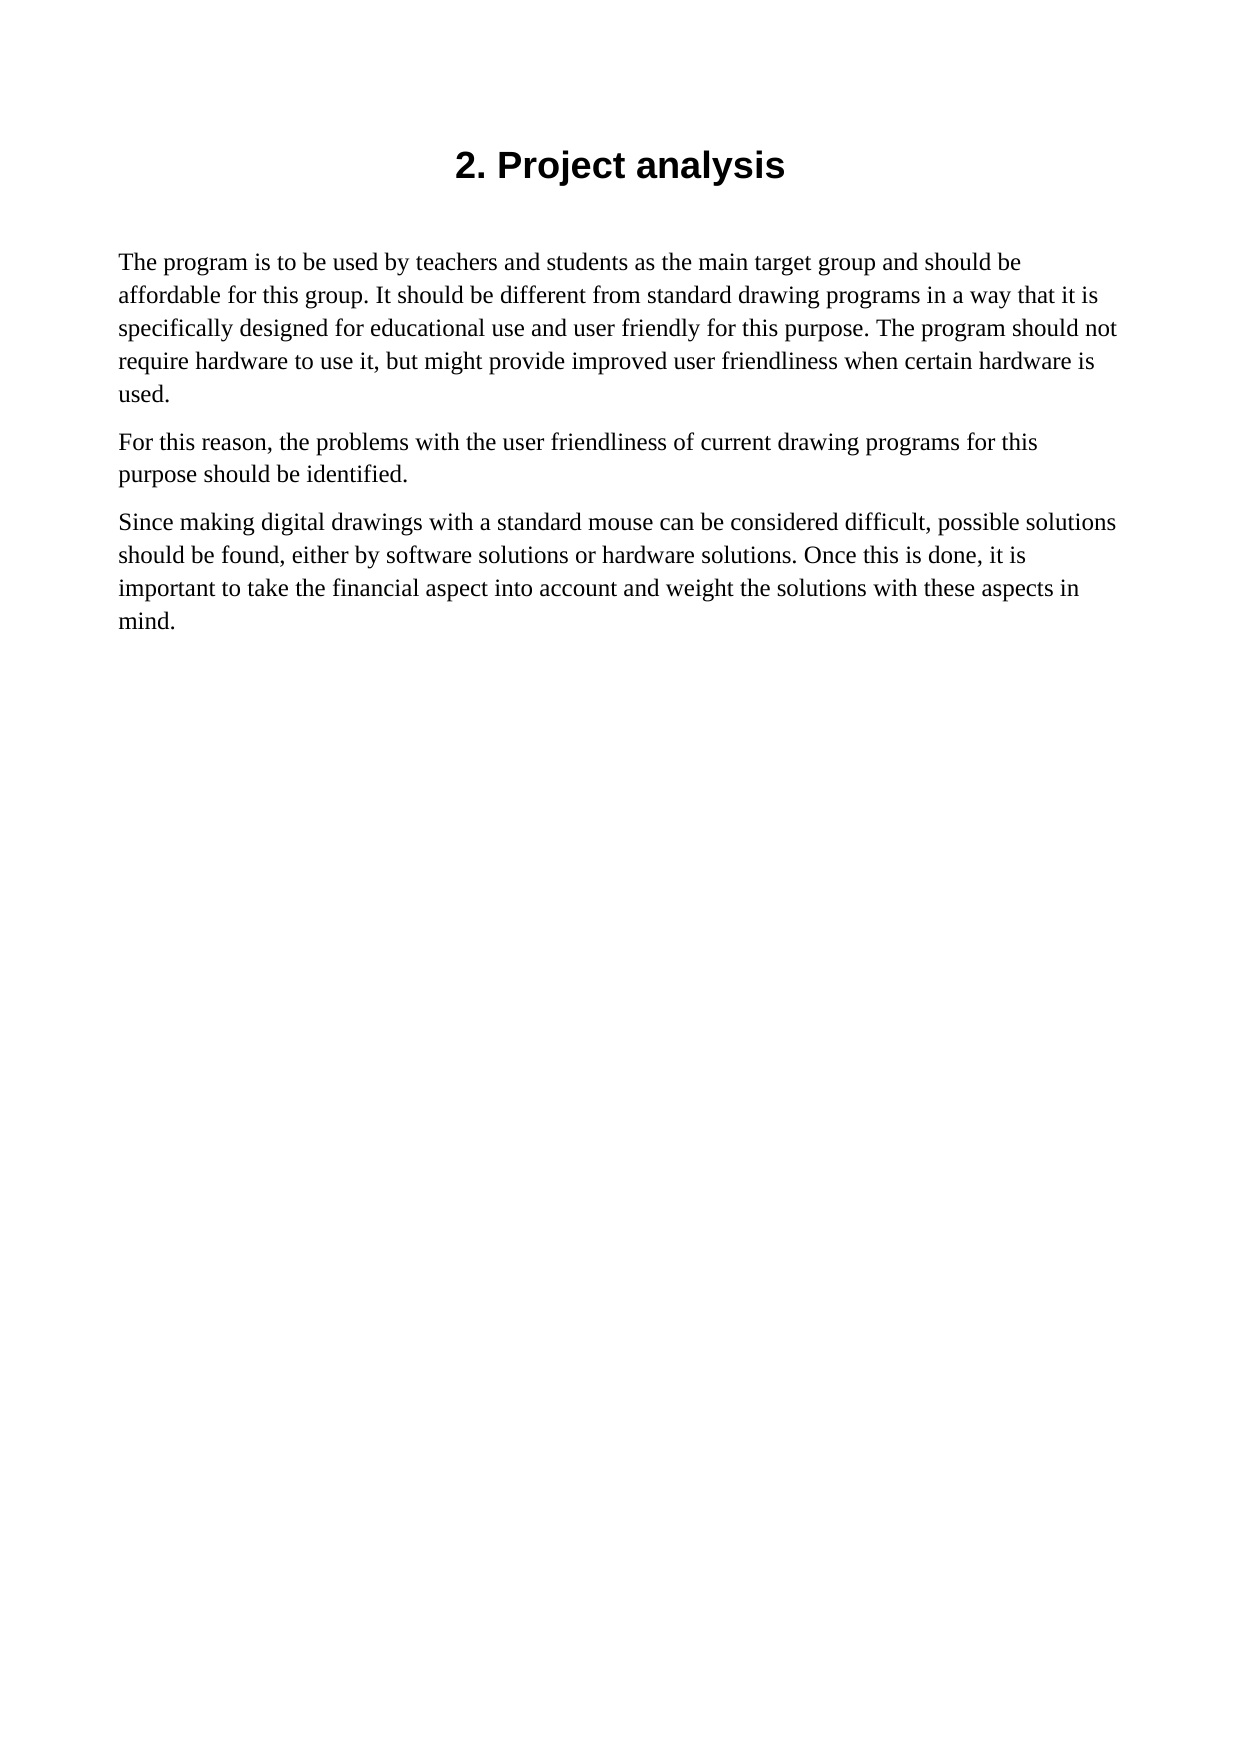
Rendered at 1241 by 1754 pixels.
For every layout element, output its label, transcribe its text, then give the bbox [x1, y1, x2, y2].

text Since making digital drawings with a standard mouse can be considered difficult, possible solutions should be found, either by software solutions or hardware solutions. Once this is done, it is important to take the financial aspect into account and weight the solutions with these aspects in mind. [118, 507, 1122, 635]
text The program is to be used by teachers and students as the main target group and should be affordable for this group. It should be different from standard drawing programs in a way that it is specifically designed for educational use and user friendly for this purpose. The program should not require hardware to use it, but might provide improved user friendliness when certain hardware is used. [118, 247, 1122, 408]
subtitle 2. Project analysis [118, 143, 1122, 187]
text For this reason, the problems with the user friendliness of current drawing programs for this purpose should be identified. [118, 427, 1122, 488]
